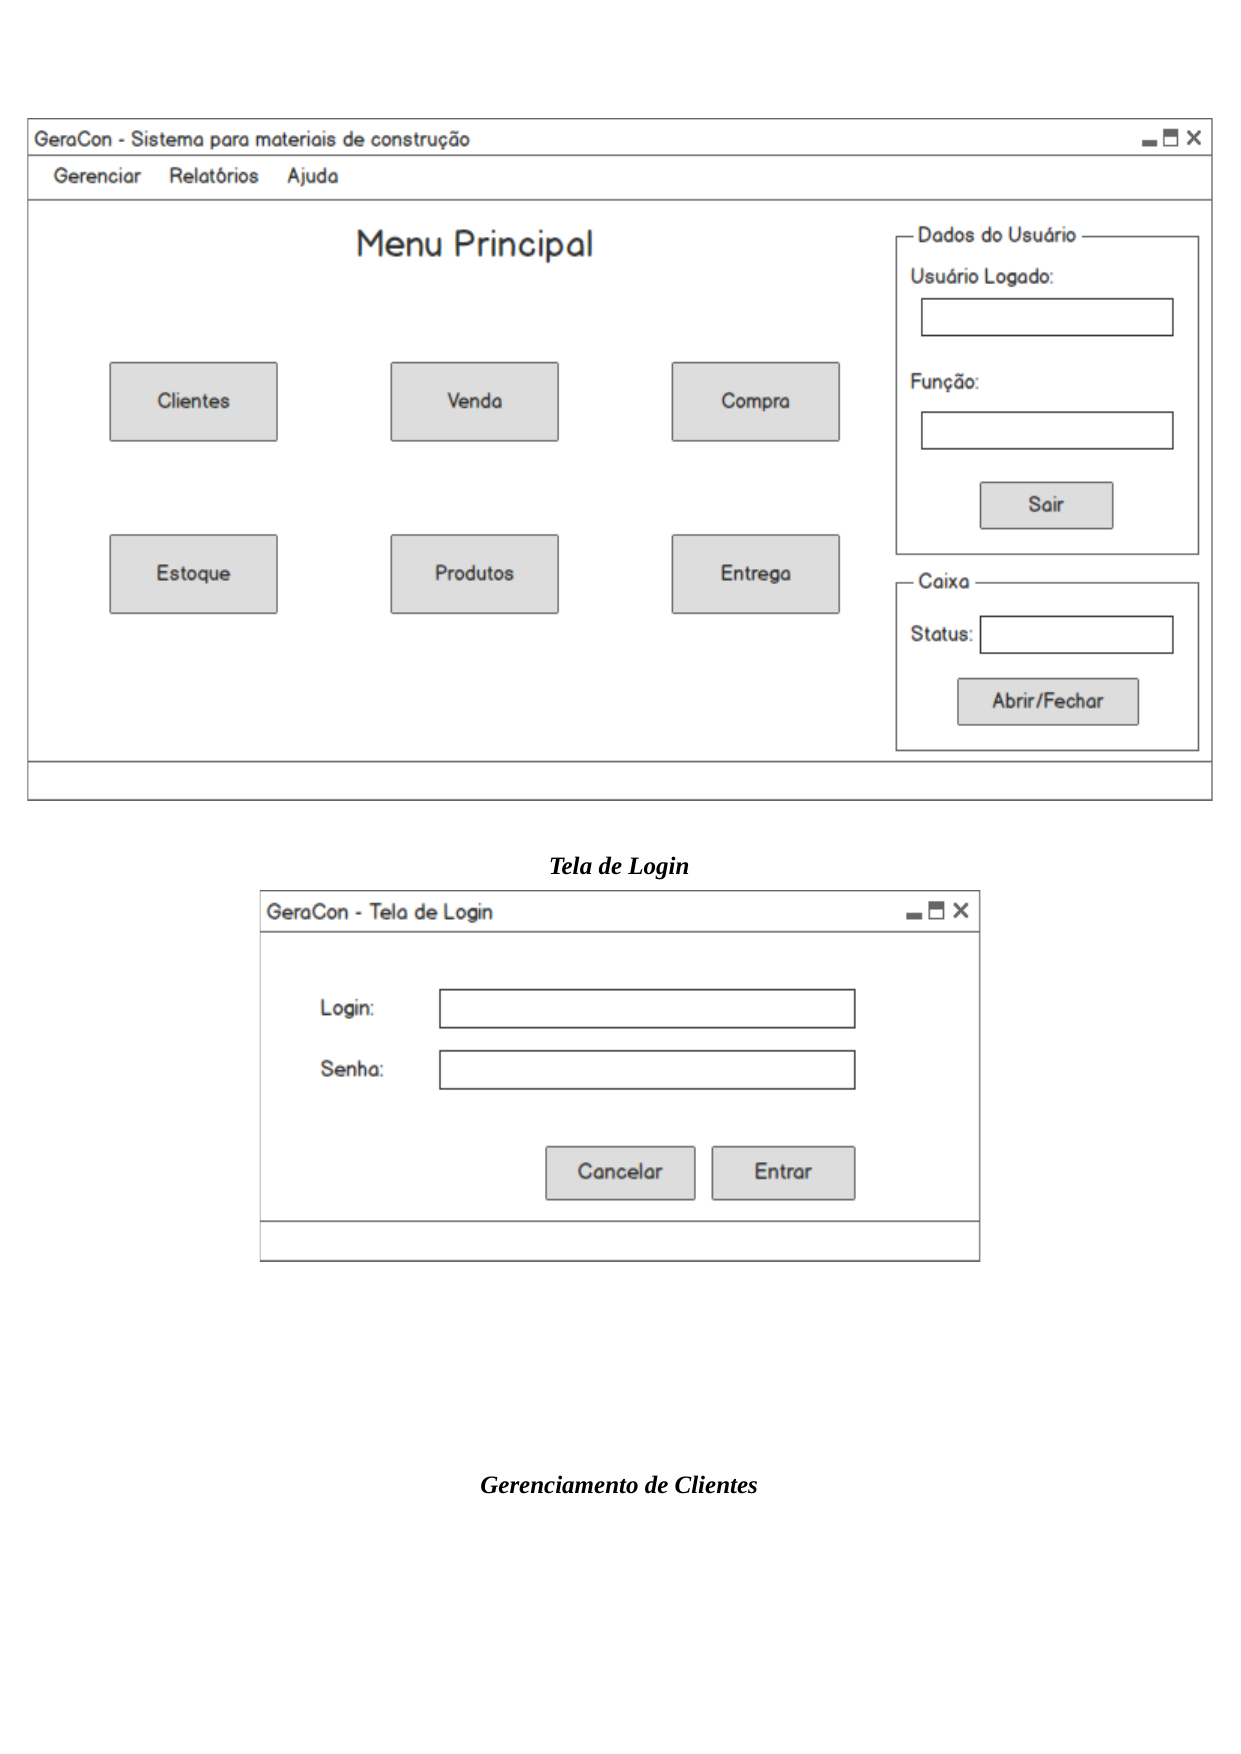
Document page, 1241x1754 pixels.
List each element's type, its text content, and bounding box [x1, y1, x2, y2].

text Gerenciamento de Clientes [118, 1470, 1122, 1499]
picture [27, 118, 1213, 801]
picture [259, 890, 981, 1262]
text Tela de Login [118, 851, 1122, 879]
